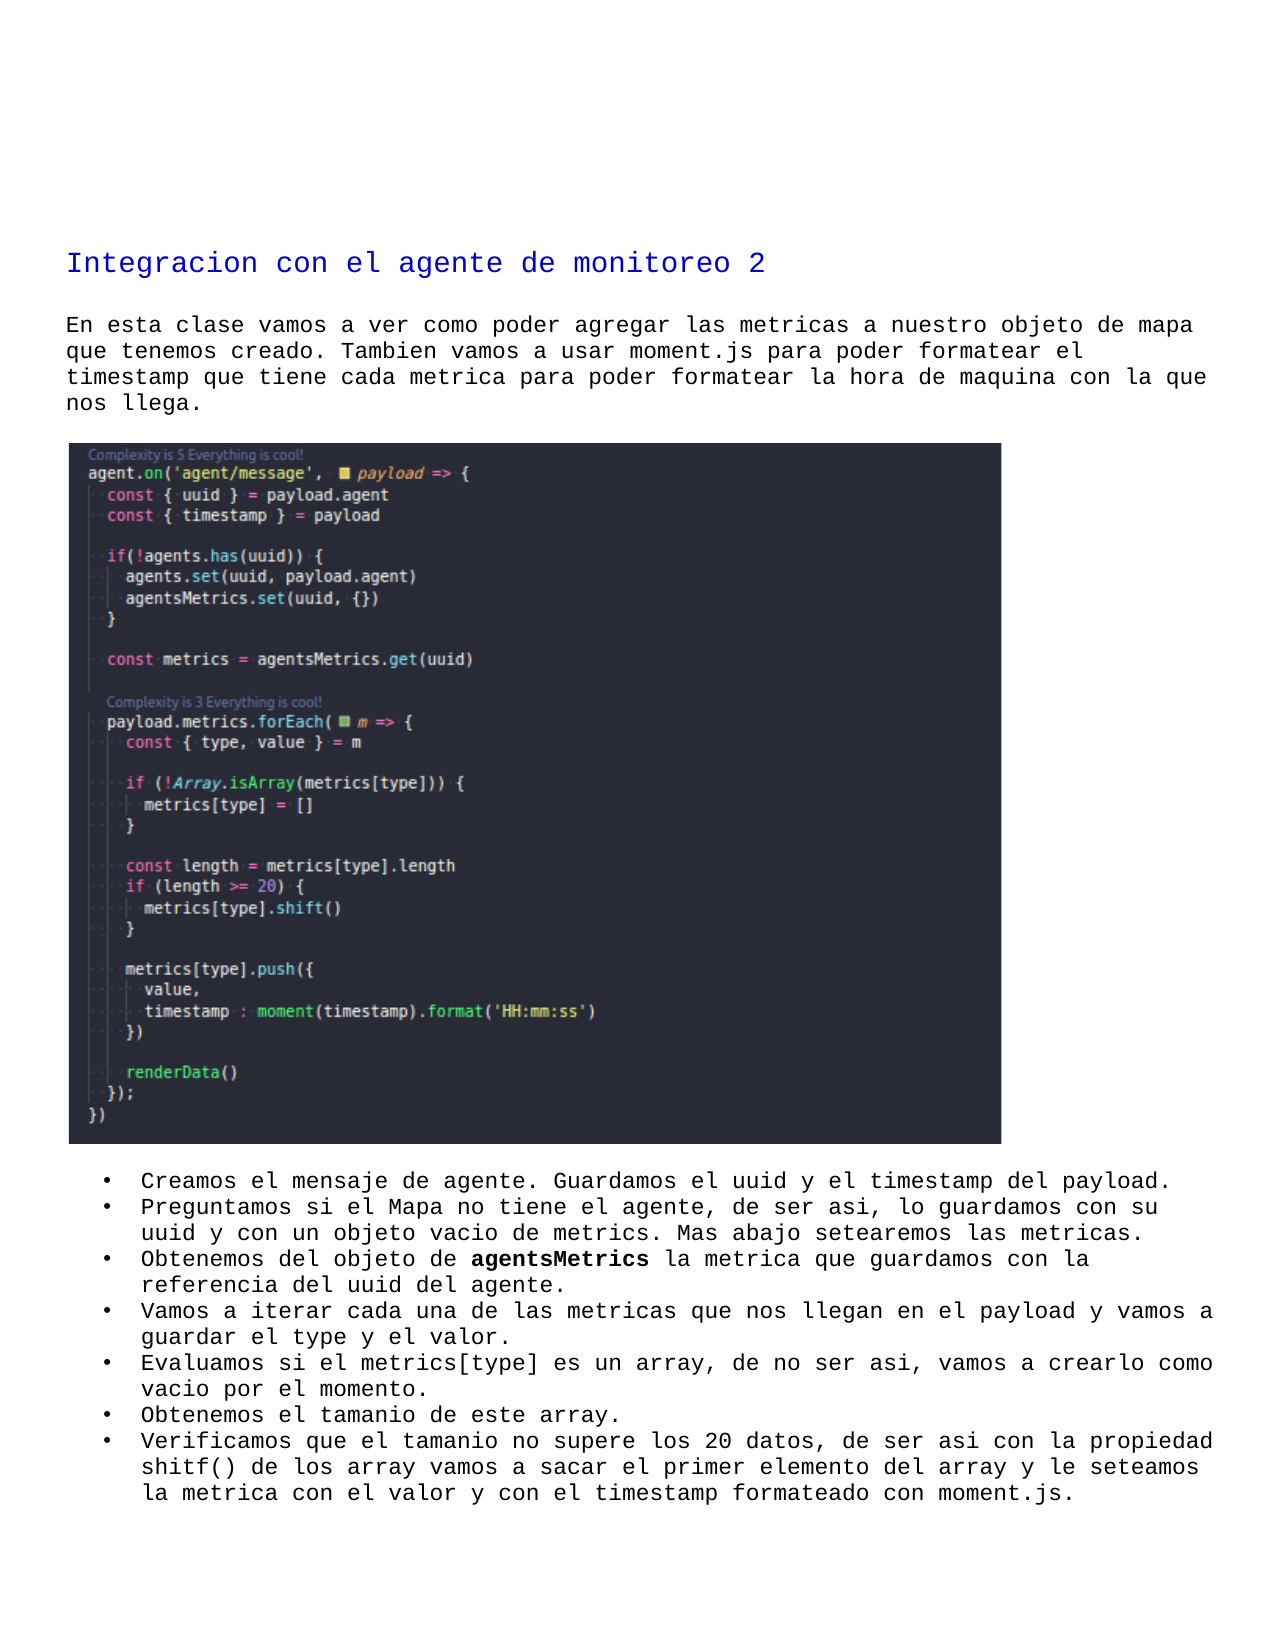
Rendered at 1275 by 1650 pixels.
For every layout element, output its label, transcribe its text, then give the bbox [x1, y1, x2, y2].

text Integracion con el agente de monitoreo 2 [66, 248, 1217, 281]
picture [68, 443, 1002, 1144]
list Obtenemos del objeto de agentsMetrics la metrica que guardamos con la referencia del uuid del agente. [103, 1248, 1217, 1299]
list Creamos el mensaje de agente. Guardamos el uuid y el timestamp del payload. [103, 1170, 1217, 1196]
list Evaluamos si el metrics[type] es un array, de no ser asi, vamos a crearlo como vacio por el momento. [103, 1351, 1217, 1403]
list Obtenemos el tamanio de este array. [103, 1403, 1217, 1429]
list Preguntamos si el Mapa no tiene el agente, de ser asi, lo guardamos con su uuid y con un objeto vacio de metrics. Mas abajo setearemos las metricas. [103, 1196, 1217, 1248]
list Vamos a iterar cada una de las metricas que nos llegan en el payload y vamos a guardar el type y el valor. [103, 1299, 1217, 1351]
list Verificamos que el tamanio no supere los 20 datos, de ser asi con la propiedad shitf() de los array vamos a sacar el primer elemento del array y le seteamos la metrica con el valor y con el timestamp formateado con moment.js. [103, 1429, 1217, 1507]
text En esta clase vamos a ver como poder agregar las metricas a nuestro objeto de mapa que tenemos creado. Tambien vamos a usar moment.js para poder formatear el timestamp que tiene cada metrica para poder formatear la hora de maquina con la que nos llega. [66, 314, 1217, 418]
